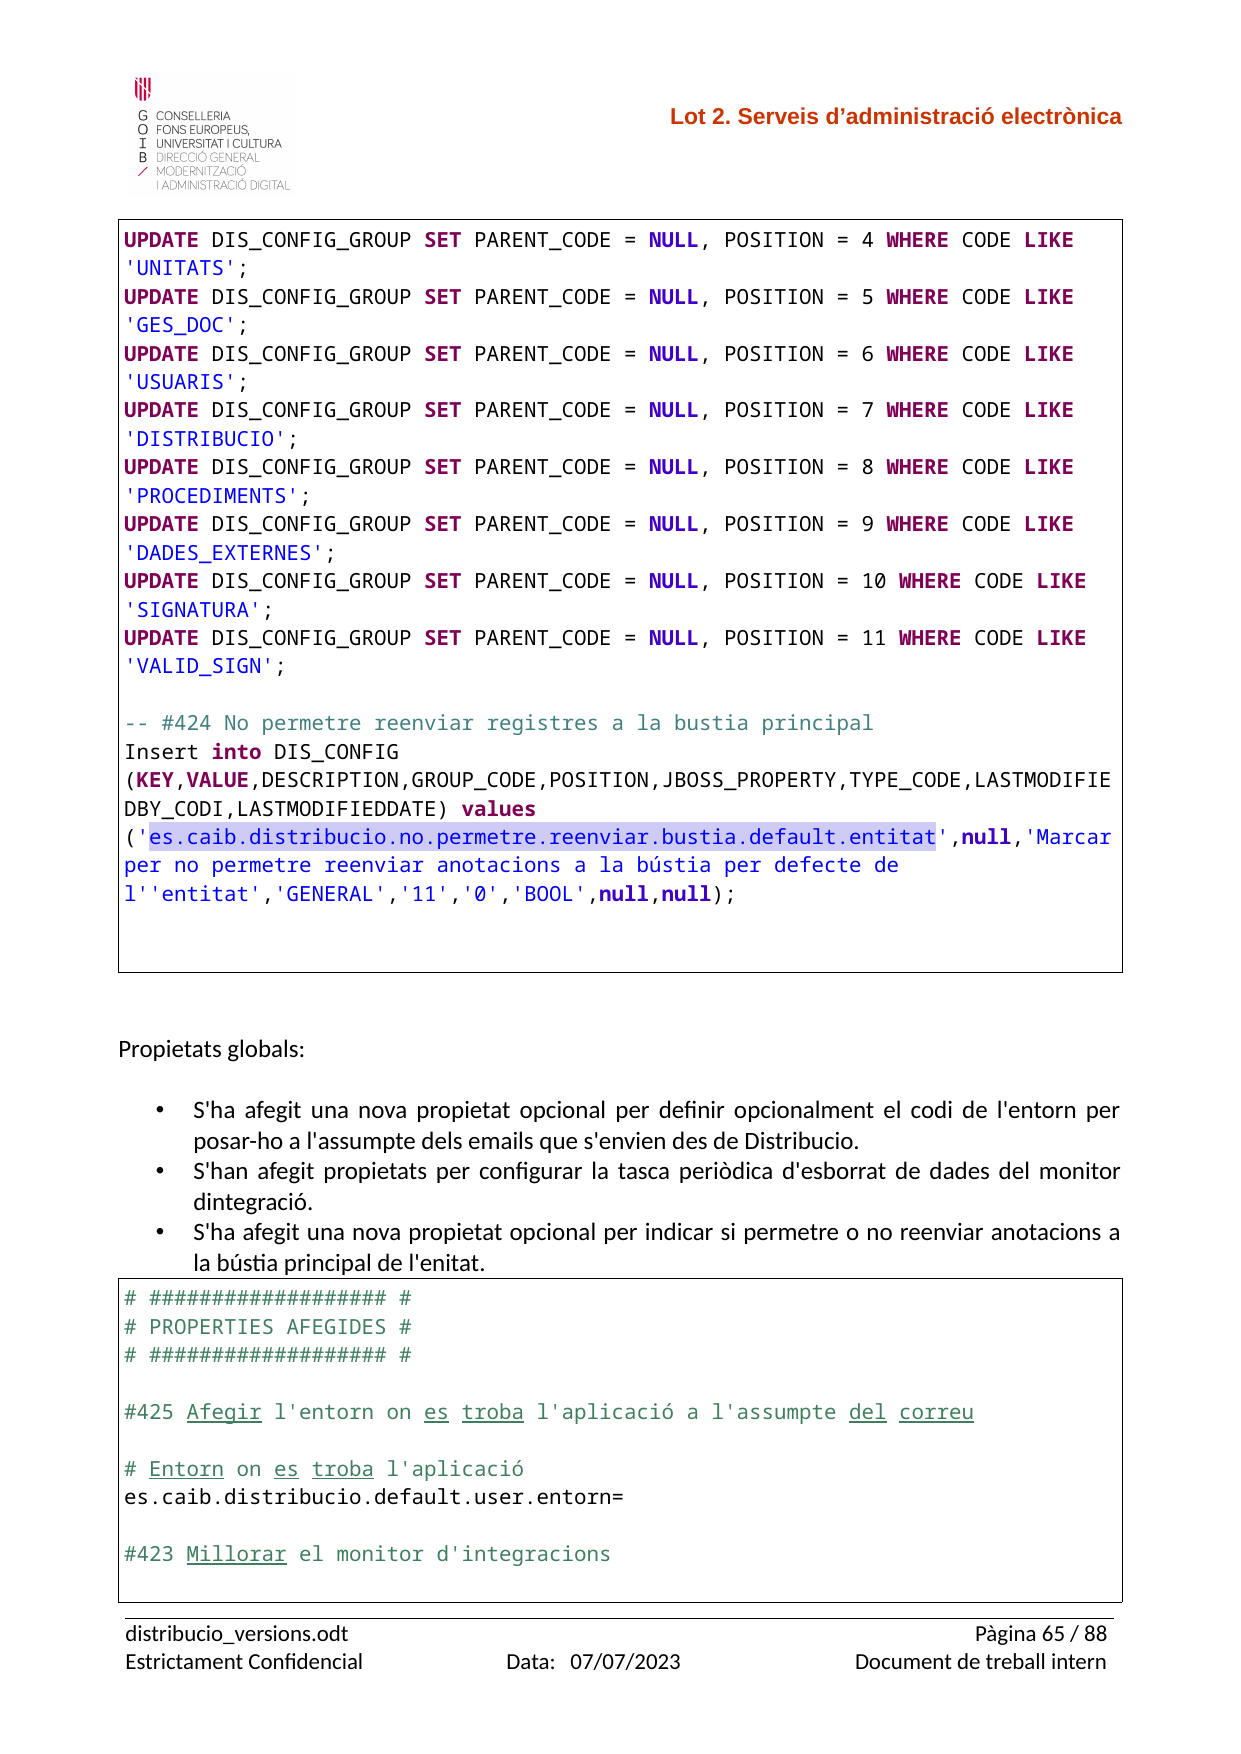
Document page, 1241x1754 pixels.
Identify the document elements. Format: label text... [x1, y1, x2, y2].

table_header UPDATE DIS_CONFIG_GROUP SET PARENT_CODE = NULL, POSITION = 4 WHERE CODE LIKE 'UNITATS'; UPDATE DIS_CONFIG_GROUP SET PARENT_CODE = NULL, POSITION = 5 WHERE CODE LIKE 'GES_DOC'; UPDATE DIS_CONFIG_GROUP SET PARENT_CODE = NULL, POSITION = 6 WHERE CODE LIKE 'USUARIS'; UPDATE DIS_CONFIG_GROUP SET PARENT_CODE = NULL, POSITION = 7 WHERE CODE LIKE 'DISTRIBUCIO'; UPDATE DIS_CONFIG_GROUP SET PARENT_CODE = NULL, POSITION = 8 WHERE CODE LIKE 'PROCEDIMENTS'; UPDATE DIS_CONFIG_GROUP SET PARENT_CODE = NULL, POSITION = 9 WHERE CODE LIKE 'DADES_EXTERNES'; UPDATE DIS_CONFIG_GROUP SET PARENT_CODE = NULL, POSITION = 10 WHERE CODE LIKE 'SIGNATURA'; UPDATE DIS_CONFIG_GROUP SET PARENT_CODE = NULL, POSITION = 11 WHERE CODE LIKE 'VALID_SIGN'; -- #424 No permetre reenviar registres a la bustia principal Insert into DIS_CONFIG (KEY,VALUE,DESCRIPTION,GROUP_CODE,POSITION,JBOSS_PROPERTY,TYPE_CODE,LASTMODIFIEDBY_CODI,LASTMODIFIEDDATE) values ('es.caib.distribucio.no.permetre.reenviar.bustia.default.entitat',null,'Marcar per no permetre reenviar anotacions a la bústia per defecte de l''entitat','GENERAL','11','0','BOOL',null,null); [119, 220, 1122, 972]
list S'ha afegit una nova propietat opcional per indicar si permetre o no reenviar anotacions a la bústia principal de l'enitat. [156, 1216, 1122, 1277]
text Propietats globals: [118, 1033, 1122, 1064]
list S'ha afegit una nova propietat opcional per definir opcionalment el codi de l'entorn per posar-ho a l'assumpte dels emails que s'envien des de Distribucio. [156, 1094, 1122, 1155]
list S'han afegit propietats per configurar la tasca periòdica d'esborrat de dades del monitor dintegració. [156, 1155, 1122, 1216]
picture [126, 70, 299, 197]
table_header # ################### # # PROPERTIES AFEGIDES # # ################### # #425 Afegir l'entorn on es troba l'aplicació a l'assumpte del correu # Entorn on es troba l'aplicació es.caib.distribucio.default.user.entorn= #423 Millorar el monitor d'integracions [119, 1279, 1122, 1602]
